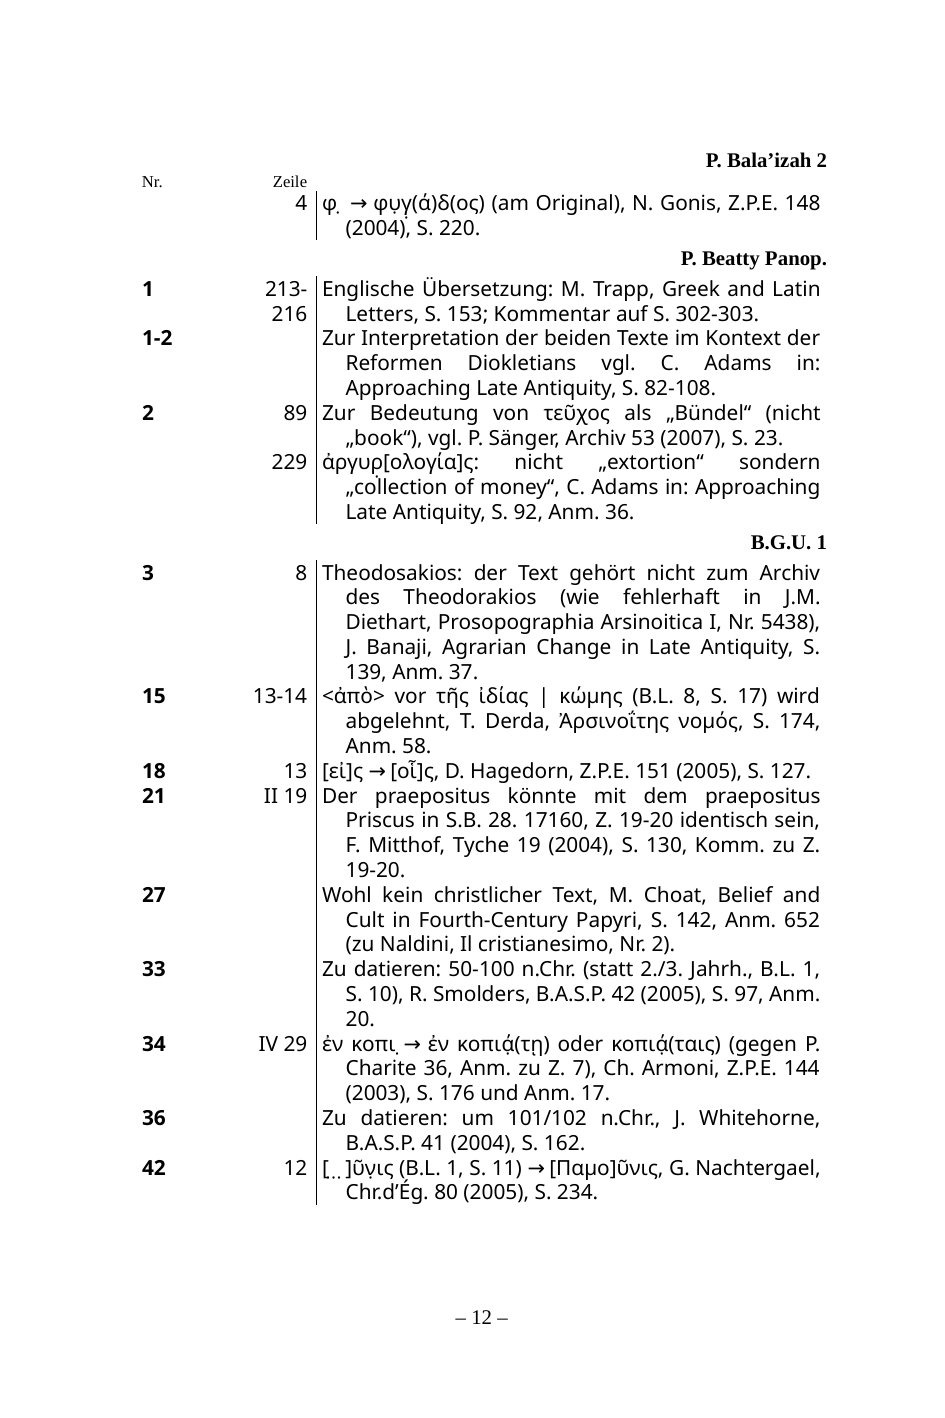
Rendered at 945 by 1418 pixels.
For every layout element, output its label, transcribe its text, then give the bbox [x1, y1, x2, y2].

table_cell [136, 191, 224, 240]
table_cell 4 [224, 191, 316, 240]
table_cell 229 [224, 450, 316, 524]
subtitle P. Beatty Panop. [136, 246, 827, 270]
table_cell 18 [136, 759, 224, 783]
table_cell Zu datieren: 50-100 n.Chr. (statt 2./3. Jahrh., B.L. 1, S. 10), R. Smolders, B.A.S.P. 42 (2005), S. 97, Anm. 20. [317, 957, 827, 1031]
table_cell 27 [136, 883, 316, 957]
table_cell 36 [136, 1106, 316, 1155]
table_header 8 [224, 560, 316, 684]
table_cell 33 [136, 957, 316, 1031]
table_header Englische Übersetzung: M. Trapp, Greek and Latin Letters, S. 153; Kommentar auf S. 302-303. [317, 276, 827, 326]
table_cell 21 [136, 783, 224, 882]
table_header Theodosakios: der Text gehört nicht zum Archiv des Theodorakios (wie fehlerhaft in J.M. Diethart, Prosopographia Arsinoitica I, Nr. 5438), J. Banaji, Agrarian Change in Late Antiquity, S. 139, Anm. 37. [317, 560, 827, 684]
table_cell φ ̣ → φυ̣γ̣(ά)δ(ος) (am Original), N. Gonis, Z.P.E. 148 (2004), S. 220. [317, 191, 827, 240]
table_cell ἐν κοπι ̣→ ἐν κοπιά̣(τῃ) oder κοπιά̣(ταις) (gegen P. Charite 36, Anm. zu Z. 7), Ch. Armoni, Z.P.E. 144 (2003), S. 176 und Anm. 17. [317, 1031, 827, 1106]
table_cell [εἰ]ς → [οἷ]ς, D. Hagedorn, Z.P.E. 151 (2005), S. 127. [317, 759, 827, 783]
table_cell 34 [136, 1031, 224, 1106]
table_cell 13 [224, 759, 316, 783]
table_cell IV 29 [224, 1031, 316, 1106]
table_header 1 [136, 276, 224, 326]
table_cell [ ̣ ̣ ̣]ῦν̣ις (B.L. 1, S. 11) → [Παμο]ῦνις, G. Nachtergael, Chr.d’Ég. 80 (2005), S. 234. [317, 1155, 827, 1205]
table_cell 15 [136, 684, 224, 758]
table_cell 89 [224, 400, 316, 450]
table_cell II 19 [224, 783, 316, 882]
table_cell 13-14 [224, 684, 316, 758]
table_cell <ἀπὸ> vor τῆς ἰδίας | κώμης (B.L. 8, S. 17) wird abgelehnt, T. Derda, Ἀρσινοΐτης νομός, S. 174, Anm. 58. [317, 684, 827, 758]
table_cell ἀργυρ̣[ολογία]ς: nicht „extortion“ sondern „collection of money“, C. Adams in: Approaching Late Antiquity, S. 92, Anm. 36. [317, 450, 827, 524]
table_cell Der praepositus könnte mit dem praepositus Priscus in S.B. 28. 17160, Z. 19-20 identisch sein, F. Mitthof, Tyche 19 (2004), S. 130, Komm. zu Z. 19-20. [317, 783, 827, 882]
table_cell 2 [136, 400, 224, 450]
table_cell [136, 450, 224, 524]
table_cell 42 [136, 1155, 224, 1205]
table_cell Zur Interpretation der beiden Texte im Kontext der Reformen Diokletians vgl. C. Adams in: Approaching Late Antiquity, S. 82-108. [317, 326, 827, 400]
table_header 3 [136, 560, 224, 684]
table_cell Zur Bedeutung von τεῦχος als „Bündel“ (nicht „book“), vgl. P. Sänger, Archiv 53 (2007), S. 23. [317, 400, 827, 450]
table_cell Zu datieren: um 101/102 n.Chr., J. Whitehorne, B.A.S.P. 41 (2004), S. 162. [317, 1106, 827, 1155]
table_header 213-216 [224, 276, 316, 326]
table_cell Wohl kein christlicher Text, M. Choat, Belief and Cult in Fourth-Century Papyri, S. 142, Anm. 652 (zu Naldini, Il cristianesimo, Nr. 2). [317, 883, 827, 957]
subtitle B.G.U. 1 [136, 530, 827, 554]
table_cell 1-2 [136, 326, 316, 400]
table_cell 12 [224, 1155, 316, 1205]
